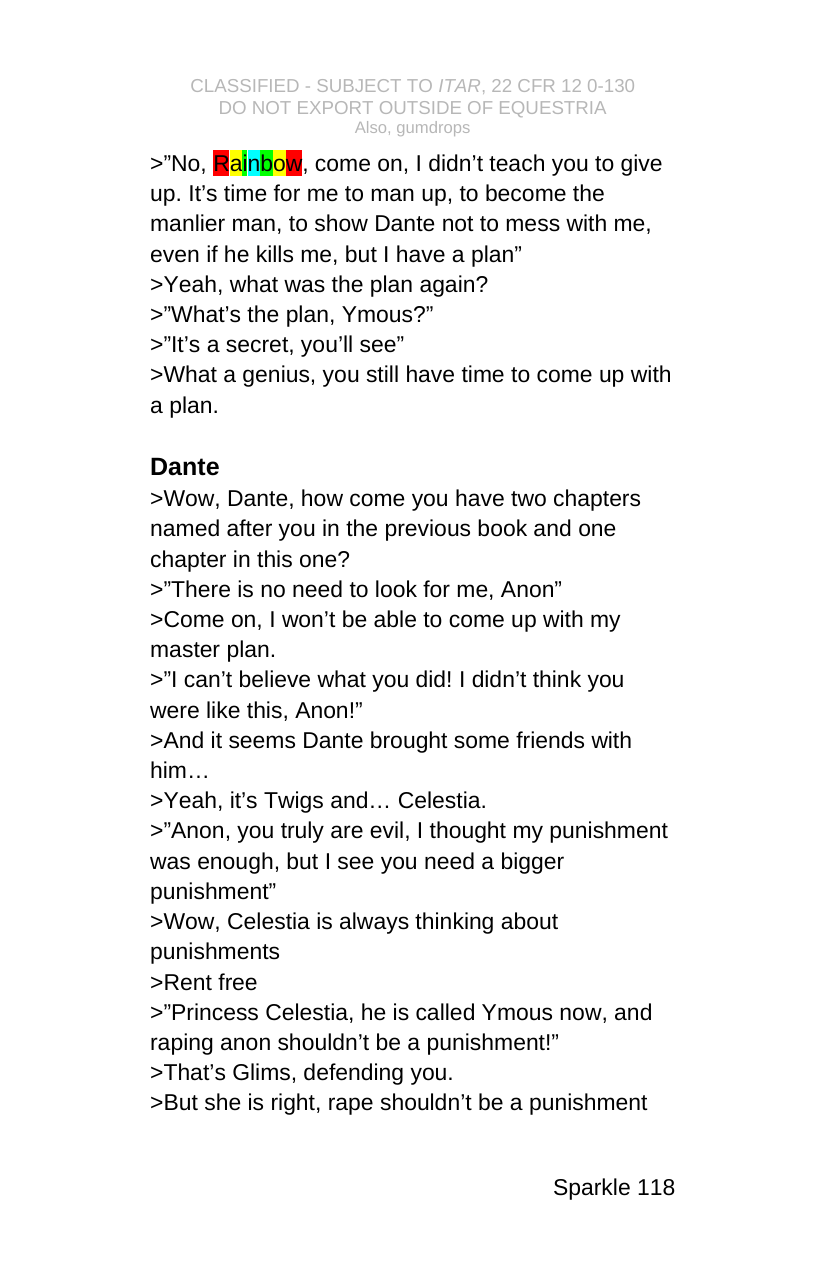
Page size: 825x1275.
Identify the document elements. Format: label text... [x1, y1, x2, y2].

text >”There is no need to look for me, Anon” [150, 576, 675, 602]
text Dante [150, 452, 675, 481]
text >But she is right, rape shouldn’t be a punishment [150, 1089, 675, 1116]
text >Rent free [150, 968, 675, 995]
text >”I can’t believe what you did! I didn’t think you were like this, Anon!” [150, 666, 675, 723]
text >”Anon, you truly are evil, I thought my punishment was enough, but I see you need a bigger punishment” [150, 817, 675, 904]
text >Yeah, it’s Twigs and… Celestia. [150, 787, 675, 813]
text >And it seems Dante brought some friends with him… [150, 727, 675, 783]
text >”What’s the plan, Ymous?” [150, 301, 675, 327]
text >That’s Glims, defending you. [150, 1059, 675, 1085]
text >What a genius, you still have time to come up with a plan. [150, 361, 675, 418]
text >Yeah, what was the plan again? [150, 271, 675, 297]
text >Wow, Dante, how come you have two chapters named after you in the previous book and one chapter in this one? [150, 485, 675, 572]
text >”It’s a secret, you’ll see” [150, 331, 675, 358]
text >”No, Rainbow, come on, I didn’t teach you to give up. It’s time for me to man up, to become the manlier man, to show Dante not to mess with me, even if he kills me, but I have a plan” [150, 150, 675, 267]
text >Come on, I won’t be able to come up with my master plan. [150, 606, 675, 662]
text >”Princess Celestia, he is called Ymous now, and raping anon shouldn’t be a punishment!” [150, 999, 675, 1055]
text >Wow, Celestia is always thinking about punishments [150, 908, 675, 964]
